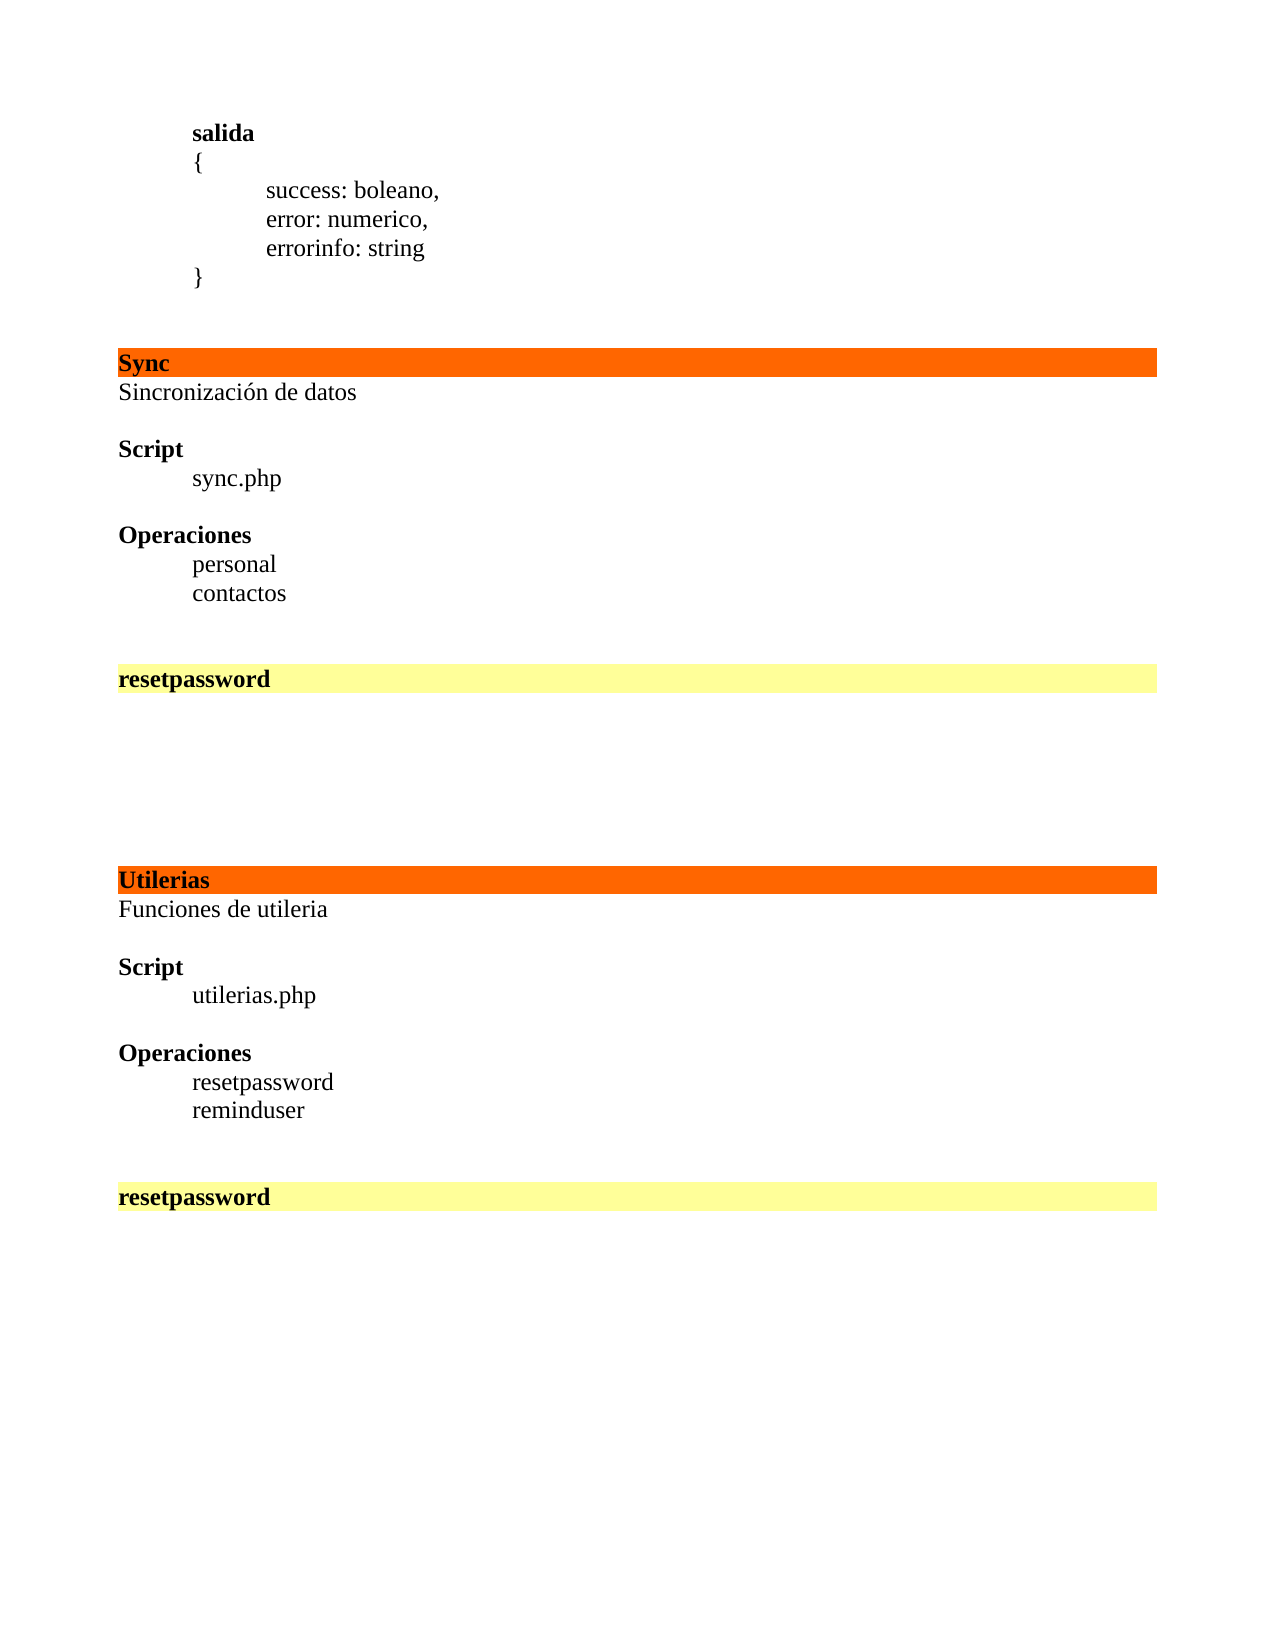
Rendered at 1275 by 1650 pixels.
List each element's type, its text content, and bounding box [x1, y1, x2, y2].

text success: boleano, [192, 176, 1157, 204]
text Sincronización de datos [118, 377, 1157, 406]
text Sync [118, 348, 1157, 377]
text { [192, 147, 1157, 176]
text salida [192, 118, 1157, 147]
text resetpassword [118, 1067, 1157, 1096]
text Script [118, 952, 1157, 981]
text error: numerico, [192, 204, 1157, 233]
text contactos [118, 578, 1157, 607]
text Funciones de utileria [118, 894, 1157, 923]
text reminduser [118, 1096, 1157, 1124]
text } [192, 262, 1157, 291]
text sync.php [118, 463, 1157, 492]
text Script [118, 434, 1157, 463]
text utilerias.php [118, 981, 1157, 1009]
text Operaciones [118, 1038, 1157, 1067]
text resetpassword [118, 1182, 1157, 1211]
text Operaciones [118, 521, 1157, 549]
text personal [118, 549, 1157, 578]
text Utilerias [118, 866, 1157, 894]
text resetpassword [118, 664, 1157, 693]
text errorinfo: string [192, 233, 1157, 262]
